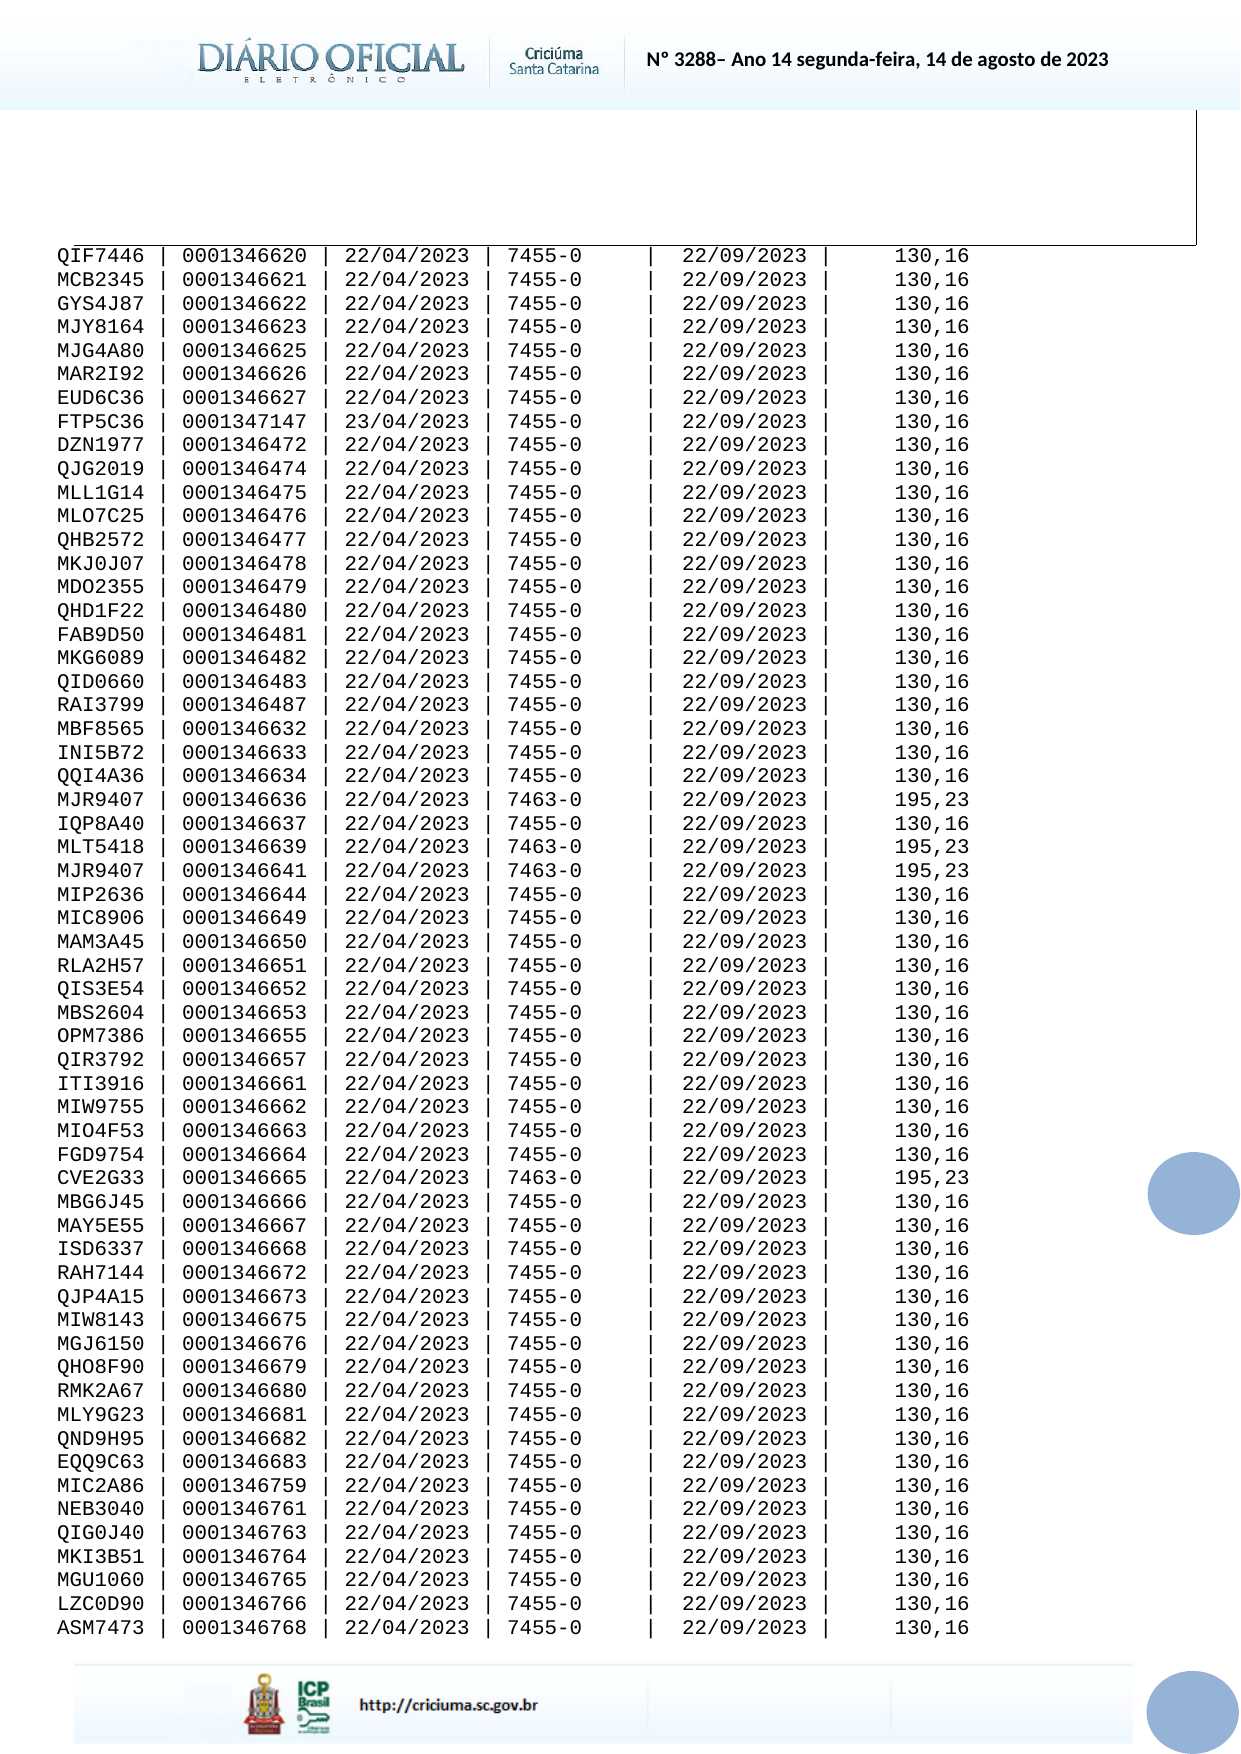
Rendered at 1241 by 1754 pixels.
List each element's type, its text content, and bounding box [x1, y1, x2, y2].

text MGU1060 | 0001346765 | 22/04/2023 | 7455-0 | 22/09/2023 | 130,16 [44, 1569, 1196, 1593]
text OPM7386 | 0001346655 | 22/04/2023 | 7455-0 | 22/09/2023 | 130,16 [44, 1026, 1196, 1049]
text MLT5418 | 0001346639 | 22/04/2023 | 7463-0 | 22/09/2023 | 195,23 [44, 836, 1196, 860]
text MJR9407 | 0001346641 | 22/04/2023 | 7463-0 | 22/09/2023 | 195,23 [44, 860, 1196, 884]
text MKJ0J07 | 0001346478 | 22/04/2023 | 7455-0 | 22/09/2023 | 130,16 [44, 553, 1196, 576]
text ASM7473 | 0001346768 | 22/04/2023 | 7455-0 | 22/09/2023 | 130,16 [44, 1617, 1196, 1640]
text QIR3792 | 0001346657 | 22/04/2023 | 7455-0 | 22/09/2023 | 130,16 [44, 1049, 1196, 1073]
text INI5B72 | 0001346633 | 22/04/2023 | 7455-0 | 22/09/2023 | 130,16 [44, 742, 1196, 765]
text MIO4F53 | 0001346663 | 22/04/2023 | 7455-0 | 22/09/2023 | 130,16 [44, 1120, 1196, 1144]
text QHB2572 | 0001346477 | 22/04/2023 | 7455-0 | 22/09/2023 | 130,16 [44, 529, 1196, 553]
text MCB2345 | 0001346621 | 22/04/2023 | 7455-0 | 22/09/2023 | 130,16 [44, 269, 1196, 292]
text NEB3040 | 0001346761 | 22/04/2023 | 7455-0 | 22/09/2023 | 130,16 [44, 1498, 1196, 1522]
text MJR9407 | 0001346636 | 22/04/2023 | 7463-0 | 22/09/2023 | 195,23 [44, 789, 1196, 813]
text QIG0J40 | 0001346763 | 22/04/2023 | 7455-0 | 22/09/2023 | 130,16 [44, 1522, 1196, 1546]
text DZN1977 | 0001346472 | 22/04/2023 | 7455-0 | 22/09/2023 | 130,16 [44, 434, 1196, 458]
text LZC0D90 | 0001346766 | 22/04/2023 | 7455-0 | 22/09/2023 | 130,16 [44, 1593, 1196, 1617]
text MJG4A80 | 0001346625 | 22/04/2023 | 7455-0 | 22/09/2023 | 130,16 [44, 340, 1196, 363]
text EQQ9C63 | 0001346683 | 22/04/2023 | 7455-0 | 22/09/2023 | 130,16 [44, 1451, 1196, 1475]
text FAB9D50 | 0001346481 | 22/04/2023 | 7455-0 | 22/09/2023 | 130,16 [44, 623, 1196, 647]
text ITI3916 | 0001346661 | 22/04/2023 | 7455-0 | 22/09/2023 | 130,16 [44, 1073, 1196, 1096]
text GYS4J87 | 0001346622 | 22/04/2023 | 7455-0 | 22/09/2023 | 130,16 [44, 292, 1196, 316]
text RAH7144 | 0001346672 | 22/04/2023 | 7455-0 | 22/09/2023 | 130,16 [44, 1262, 1196, 1286]
text MIW9755 | 0001346662 | 22/04/2023 | 7455-0 | 22/09/2023 | 130,16 [44, 1096, 1196, 1120]
text QJP4A15 | 0001346673 | 22/04/2023 | 7455-0 | 22/09/2023 | 130,16 [44, 1286, 1196, 1309]
text MJY8164 | 0001346623 | 22/04/2023 | 7455-0 | 22/09/2023 | 130,16 [44, 316, 1196, 340]
text MBG6J45 | 0001346666 | 22/04/2023 | 7455-0 | 22/09/2023 | 130,16 [44, 1191, 1153, 1215]
text EUD6C36 | 0001346627 | 22/04/2023 | 7455-0 | 22/09/2023 | 130,16 [44, 387, 1196, 411]
text CVE2G33 | 0001346665 | 22/04/2023 | 7463-0 | 22/09/2023 | 195,23 [44, 1167, 1157, 1191]
text MKG6089 | 0001346482 | 22/04/2023 | 7455-0 | 22/09/2023 | 130,16 [44, 647, 1196, 671]
text MAY5E55 | 0001346667 | 22/04/2023 | 7455-0 | 22/09/2023 | 130,16 [44, 1215, 1196, 1238]
text MLY9G23 | 0001346681 | 22/04/2023 | 7455-0 | 22/09/2023 | 130,16 [44, 1404, 1196, 1427]
text MAR2I92 | 0001346626 | 22/04/2023 | 7455-0 | 22/09/2023 | 130,16 [44, 363, 1196, 387]
text QHO8F90 | 0001346679 | 22/04/2023 | 7455-0 | 22/09/2023 | 130,16 [44, 1357, 1196, 1380]
text QND9H95 | 0001346682 | 22/04/2023 | 7455-0 | 22/09/2023 | 130,16 [44, 1427, 1196, 1451]
text QIF7446 | 0001346620 | 22/04/2023 | 7455-0 | 22/09/2023 | 130,16 [44, 245, 1196, 269]
text QIS3E54 | 0001346652 | 22/04/2023 | 7455-0 | 22/09/2023 | 130,16 [44, 978, 1196, 1002]
text QID0660 | 0001346483 | 22/04/2023 | 7455-0 | 22/09/2023 | 130,16 [44, 671, 1196, 694]
text RMK2A67 | 0001346680 | 22/04/2023 | 7455-0 | 22/09/2023 | 130,16 [44, 1380, 1196, 1404]
text QJG2019 | 0001346474 | 22/04/2023 | 7455-0 | 22/09/2023 | 130,16 [44, 458, 1196, 482]
text MKI3B51 | 0001346764 | 22/04/2023 | 7455-0 | 22/09/2023 | 130,16 [44, 1546, 1196, 1569]
text MIW8143 | 0001346675 | 22/04/2023 | 7455-0 | 22/09/2023 | 130,16 [44, 1309, 1196, 1333]
text QQI4A36 | 0001346634 | 22/04/2023 | 7455-0 | 22/09/2023 | 130,16 [44, 765, 1196, 789]
text MBF8565 | 0001346632 | 22/04/2023 | 7455-0 | 22/09/2023 | 130,16 [44, 718, 1196, 742]
text RLA2H57 | 0001346651 | 22/04/2023 | 7455-0 | 22/09/2023 | 130,16 [44, 954, 1196, 978]
text MDO2355 | 0001346479 | 22/04/2023 | 7455-0 | 22/09/2023 | 130,16 [44, 576, 1196, 600]
text MBS2604 | 0001346653 | 22/04/2023 | 7455-0 | 22/09/2023 | 130,16 [44, 1002, 1196, 1026]
text FGD9754 | 0001346664 | 22/04/2023 | 7455-0 | 22/09/2023 | 130,16 [44, 1144, 1196, 1167]
text MGJ6150 | 0001346676 | 22/04/2023 | 7455-0 | 22/09/2023 | 130,16 [44, 1333, 1196, 1357]
text ISD6337 | 0001346668 | 22/04/2023 | 7455-0 | 22/09/2023 | 130,16 [44, 1238, 1196, 1262]
text RAI3799 | 0001346487 | 22/04/2023 | 7455-0 | 22/09/2023 | 130,16 [44, 694, 1196, 718]
text MIC2A86 | 0001346759 | 22/04/2023 | 7455-0 | 22/09/2023 | 130,16 [44, 1475, 1196, 1498]
text FTP5C36 | 0001347147 | 23/04/2023 | 7455-0 | 22/09/2023 | 130,16 [44, 411, 1196, 434]
text MIP2636 | 0001346644 | 22/04/2023 | 7455-0 | 22/09/2023 | 130,16 [44, 884, 1196, 907]
text QHD1F22 | 0001346480 | 22/04/2023 | 7455-0 | 22/09/2023 | 130,16 [44, 600, 1196, 623]
text MIC8906 | 0001346649 | 22/04/2023 | 7455-0 | 22/09/2023 | 130,16 [44, 907, 1196, 931]
text IQP8A40 | 0001346637 | 22/04/2023 | 7455-0 | 22/09/2023 | 130,16 [44, 813, 1196, 836]
text MLO7C25 | 0001346476 | 22/04/2023 | 7455-0 | 22/09/2023 | 130,16 [44, 505, 1196, 529]
text MLL1G14 | 0001346475 | 22/04/2023 | 7455-0 | 22/09/2023 | 130,16 [44, 482, 1196, 505]
text MAM3A45 | 0001346650 | 22/04/2023 | 7455-0 | 22/09/2023 | 130,16 [44, 931, 1196, 954]
